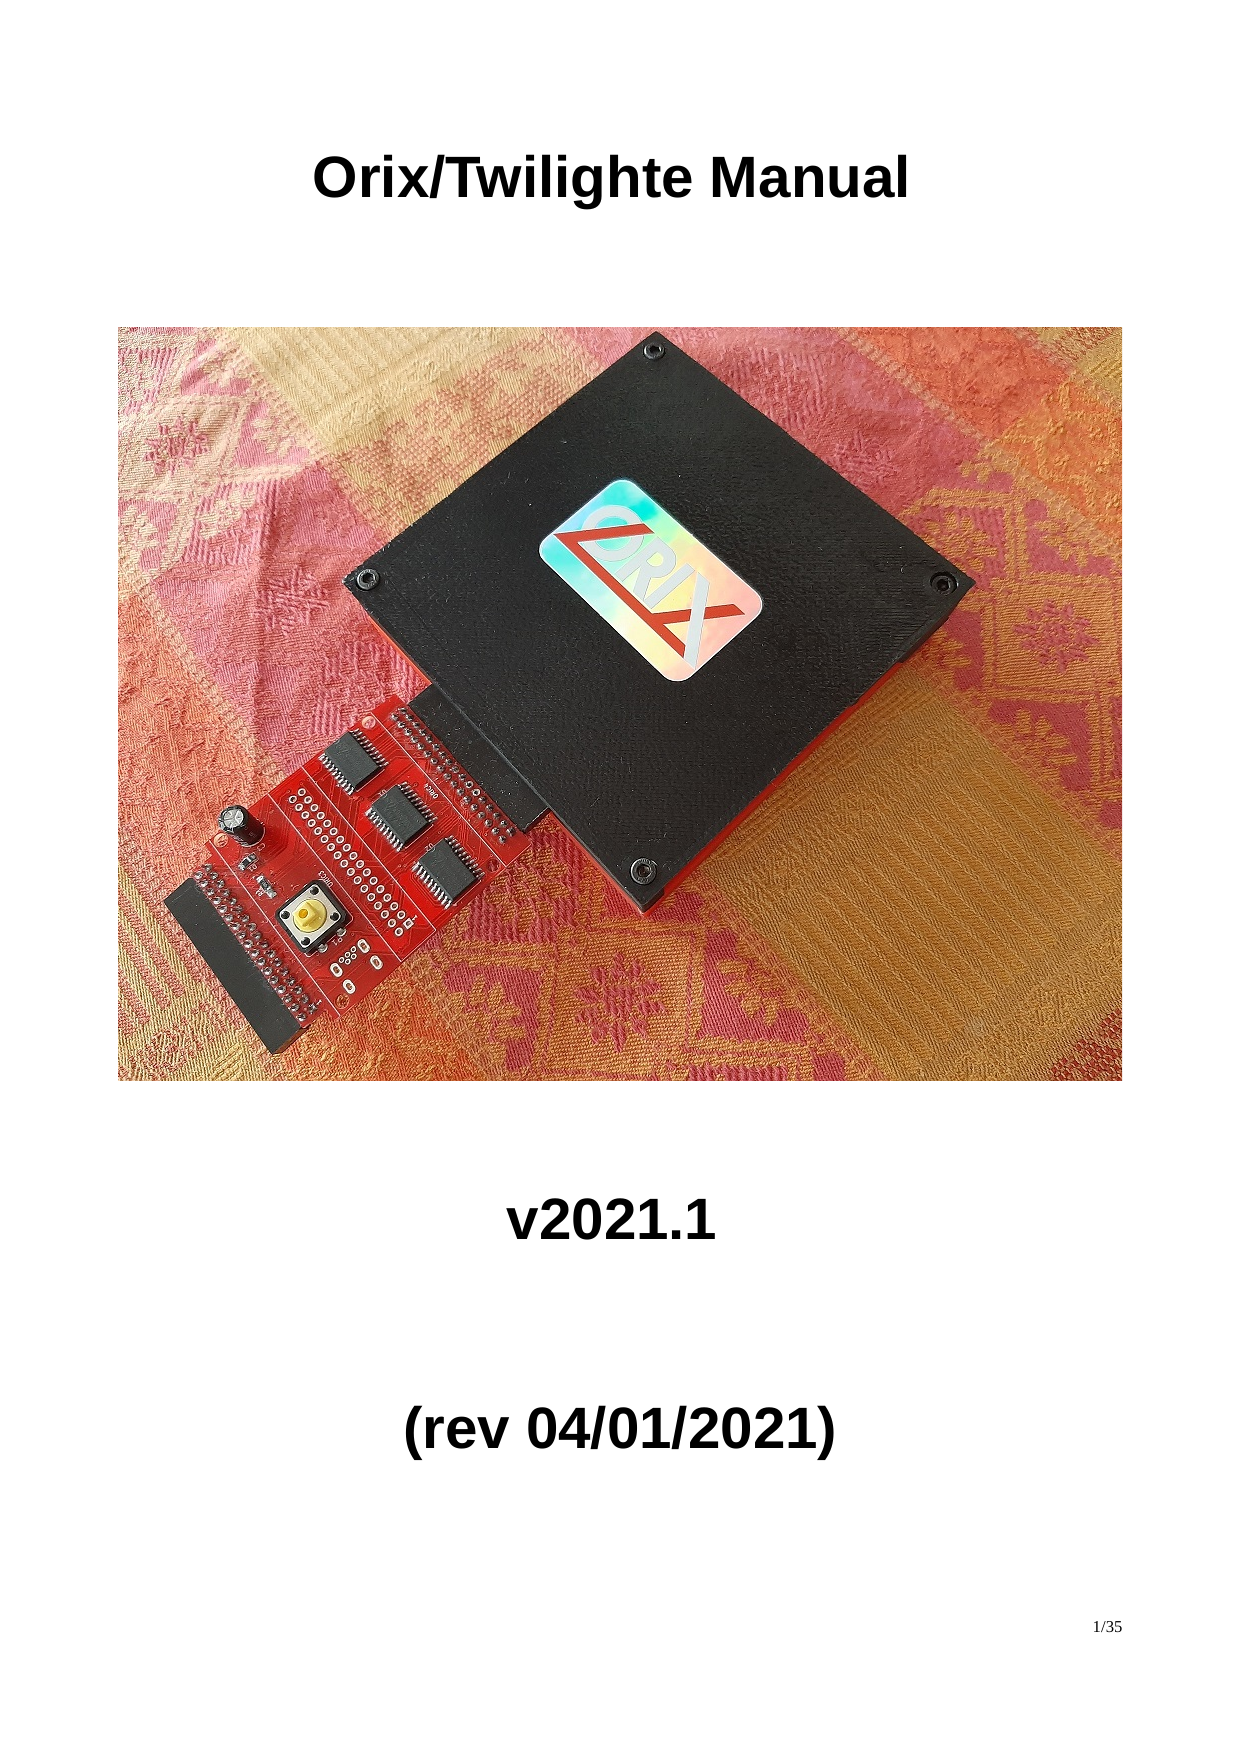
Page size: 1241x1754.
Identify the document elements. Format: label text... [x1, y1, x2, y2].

title (rev 04/01/2021) [118, 1394, 1122, 1461]
picture [118, 327, 1123, 1081]
title Orix/Twilighte Manual [118, 143, 1122, 210]
title v2021.1 [118, 1185, 1122, 1252]
